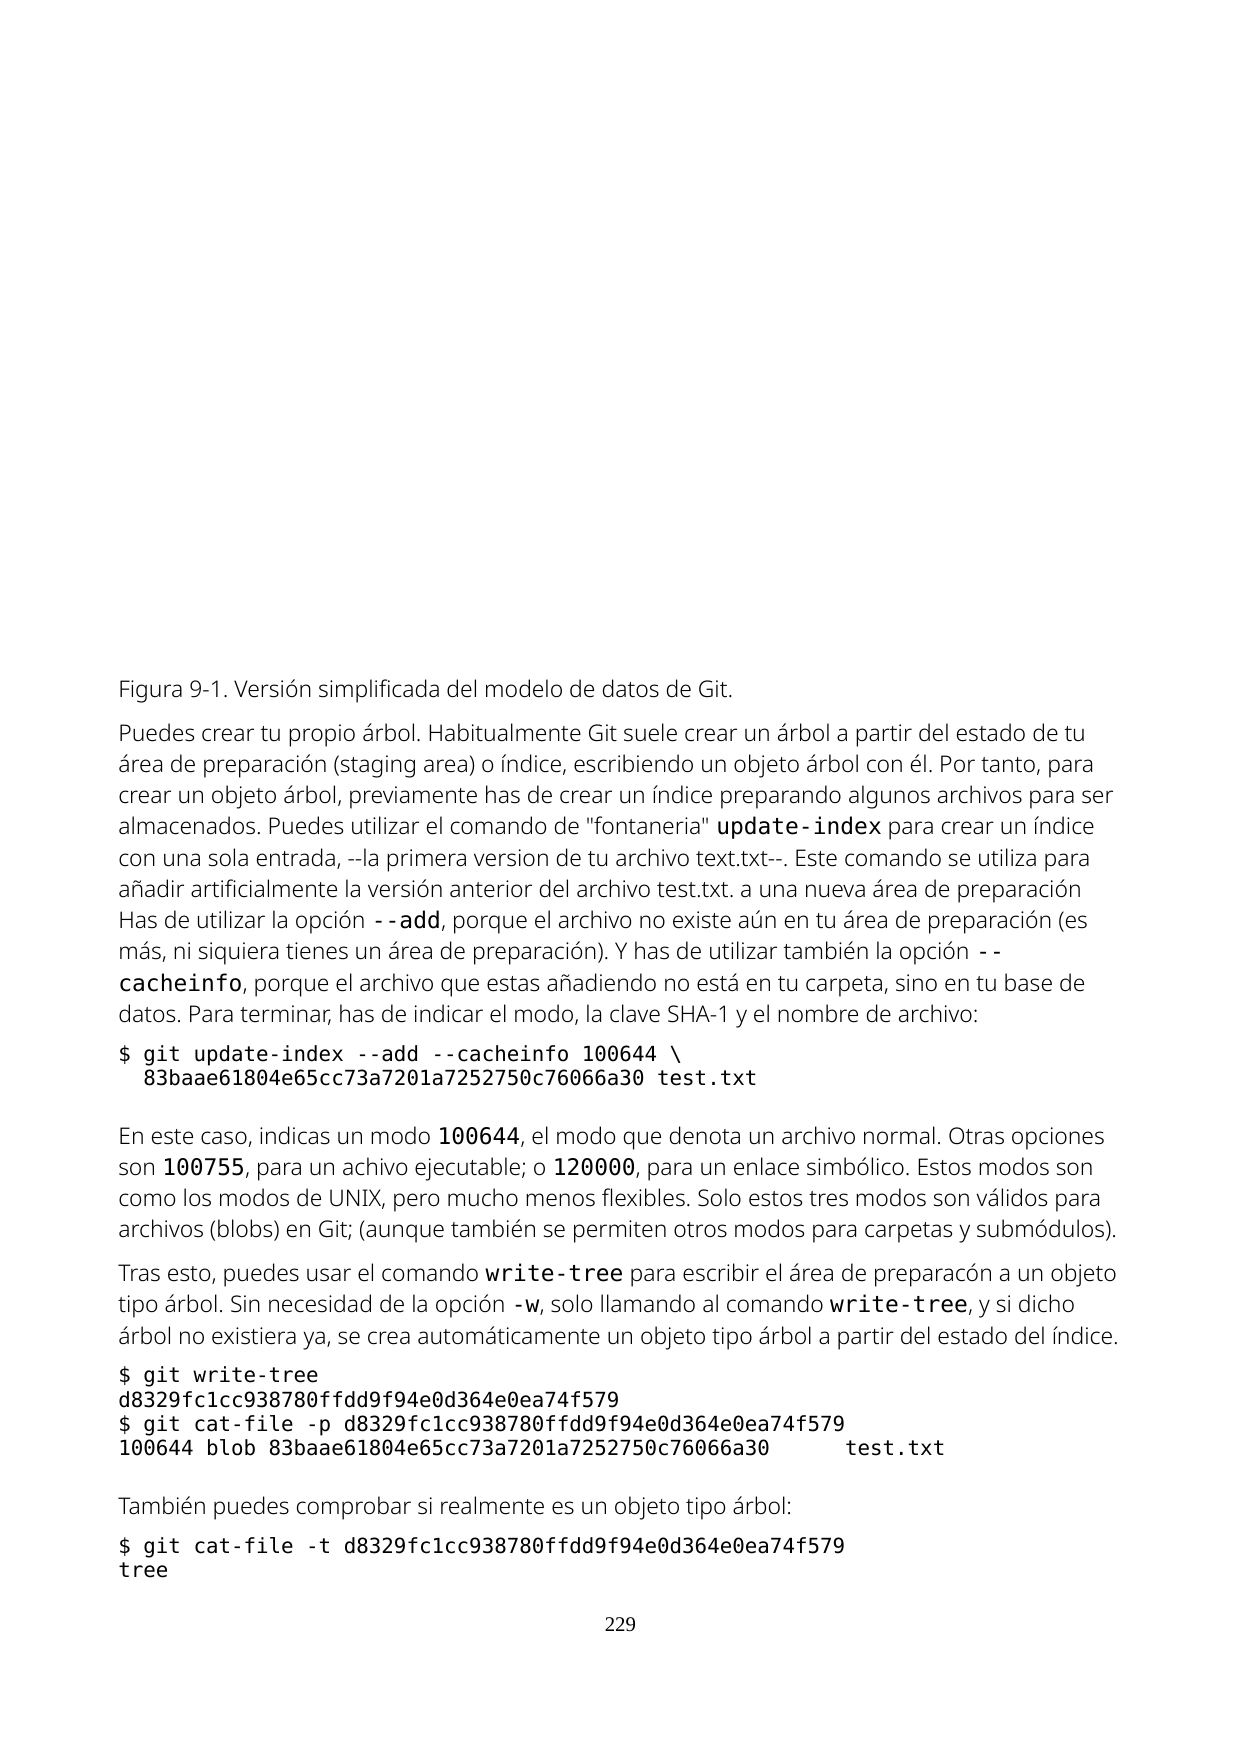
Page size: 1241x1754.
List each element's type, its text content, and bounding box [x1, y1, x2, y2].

text d8329fc1cc938780ffdd9f94e0d364e0ea74f579 [118, 1388, 1122, 1412]
text $ git cat-file -t d8329fc1cc938780ffdd9f94e0d364e0ea74f579 [118, 1534, 1122, 1558]
text $ git write-tree [118, 1363, 1122, 1388]
text 100644 blob 83baae61804e65cc73a7201a7252750c76066a30 test.txt [118, 1436, 1122, 1460]
text En este caso, indicas un modo 100644, el modo que denota un archivo normal. Otras opciones son 100755, para un achivo ejecutable; o 120000, para un enlace simbólico. Estos modos son como los modos de UNIX, pero mucho menos flexibles. Solo estos tres modos son válidos para archivos (blobs) en Git; (aunque también se permiten otros modos para carpetas y submódulos). [118, 1119, 1122, 1244]
text Tras esto, puedes usar el comando write-tree para escribir el área de preparacón a un objeto tipo árbol. Sin necesidad de la opción -w, solo llamando al comando write-tree, y si dicho árbol no existiera ya, se crea automáticamente un objeto tipo árbol a partir del estado del índice. [118, 1257, 1122, 1351]
text Puedes crear tu propio árbol. Habitualmente Git suele crear un árbol a partir del estado de tu área de preparación (staging area) o índice, escribiendo un objeto árbol con él. Por tanto, para crear un objeto árbol, previamente has de crear un índice preparando algunos archivos para ser almacenados. Puedes utilizar el comando de "fontaneria" update-index para crear un índice con una sola entrada, --la primera version de tu archivo text.txt--. Este comando se utiliza para añadir artificialmente la versión anterior del archivo test.txt. a una nueva área de preparación Has de utilizar la opción --add, porque el archivo no existe aún en tu área de preparación (es más, ni siquiera tienes un área de preparación). Y has de utilizar también la opción --cacheinfo, porque el archivo que estas añadiendo no está en tu carpeta, sino en tu base de datos. Para terminar, has de indicar el modo, la clave SHA-1 y el nombre de archivo: [118, 717, 1122, 1029]
text Figura 9-1. Versión simplificada del modelo de datos de Git. [118, 642, 1122, 704]
text $ git cat-file -p d8329fc1cc938780ffdd9f94e0d364e0ea74f579 [118, 1412, 1122, 1436]
text También puedes comprobar si realmente es un objeto tipo árbol: [118, 1490, 1122, 1521]
text $ git update-index --add --cacheinfo 100644 \ [118, 1042, 1122, 1066]
text 83baae61804e65cc73a7201a7252750c76066a30 test.txt [118, 1066, 1122, 1090]
text tree [118, 1558, 1122, 1582]
